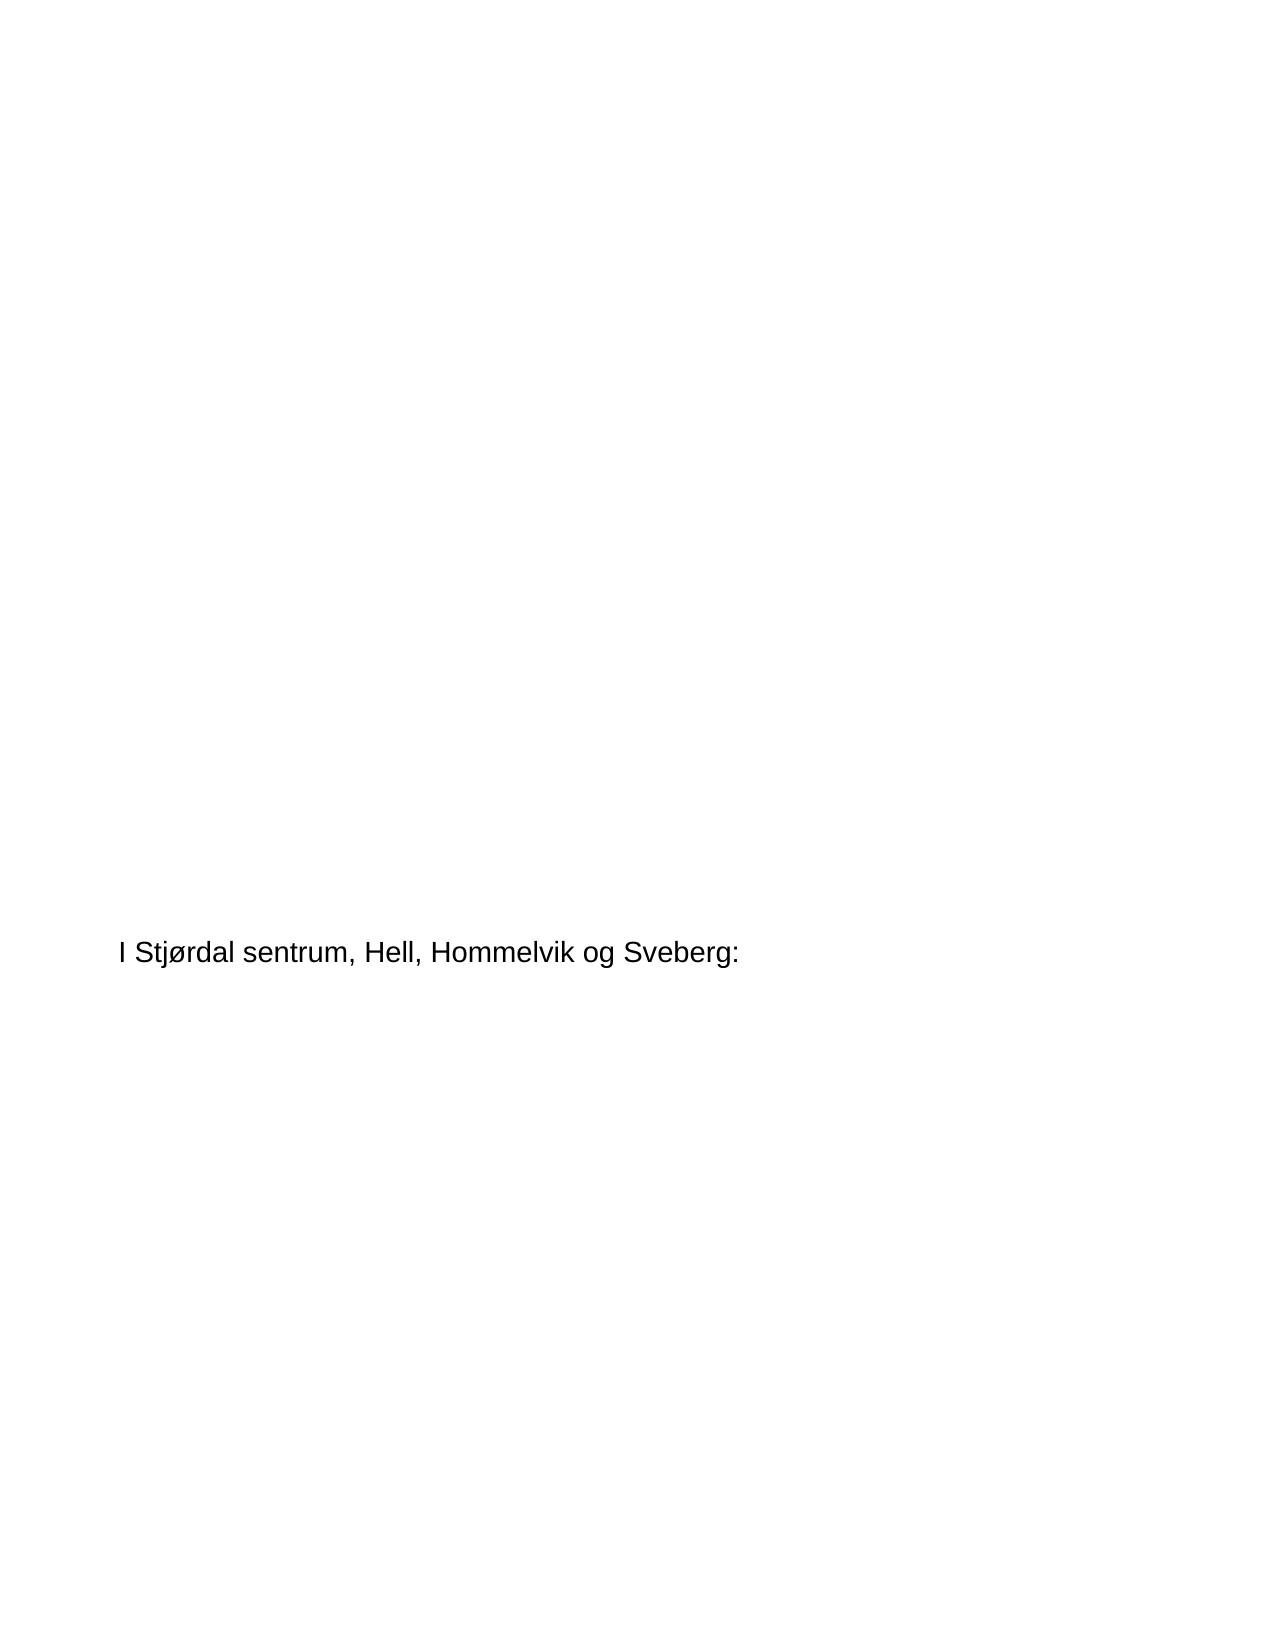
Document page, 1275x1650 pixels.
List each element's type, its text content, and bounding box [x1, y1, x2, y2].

text I Stjørdal sentrum, Hell, Hommelvik og Sveberg: [118, 935, 1157, 968]
